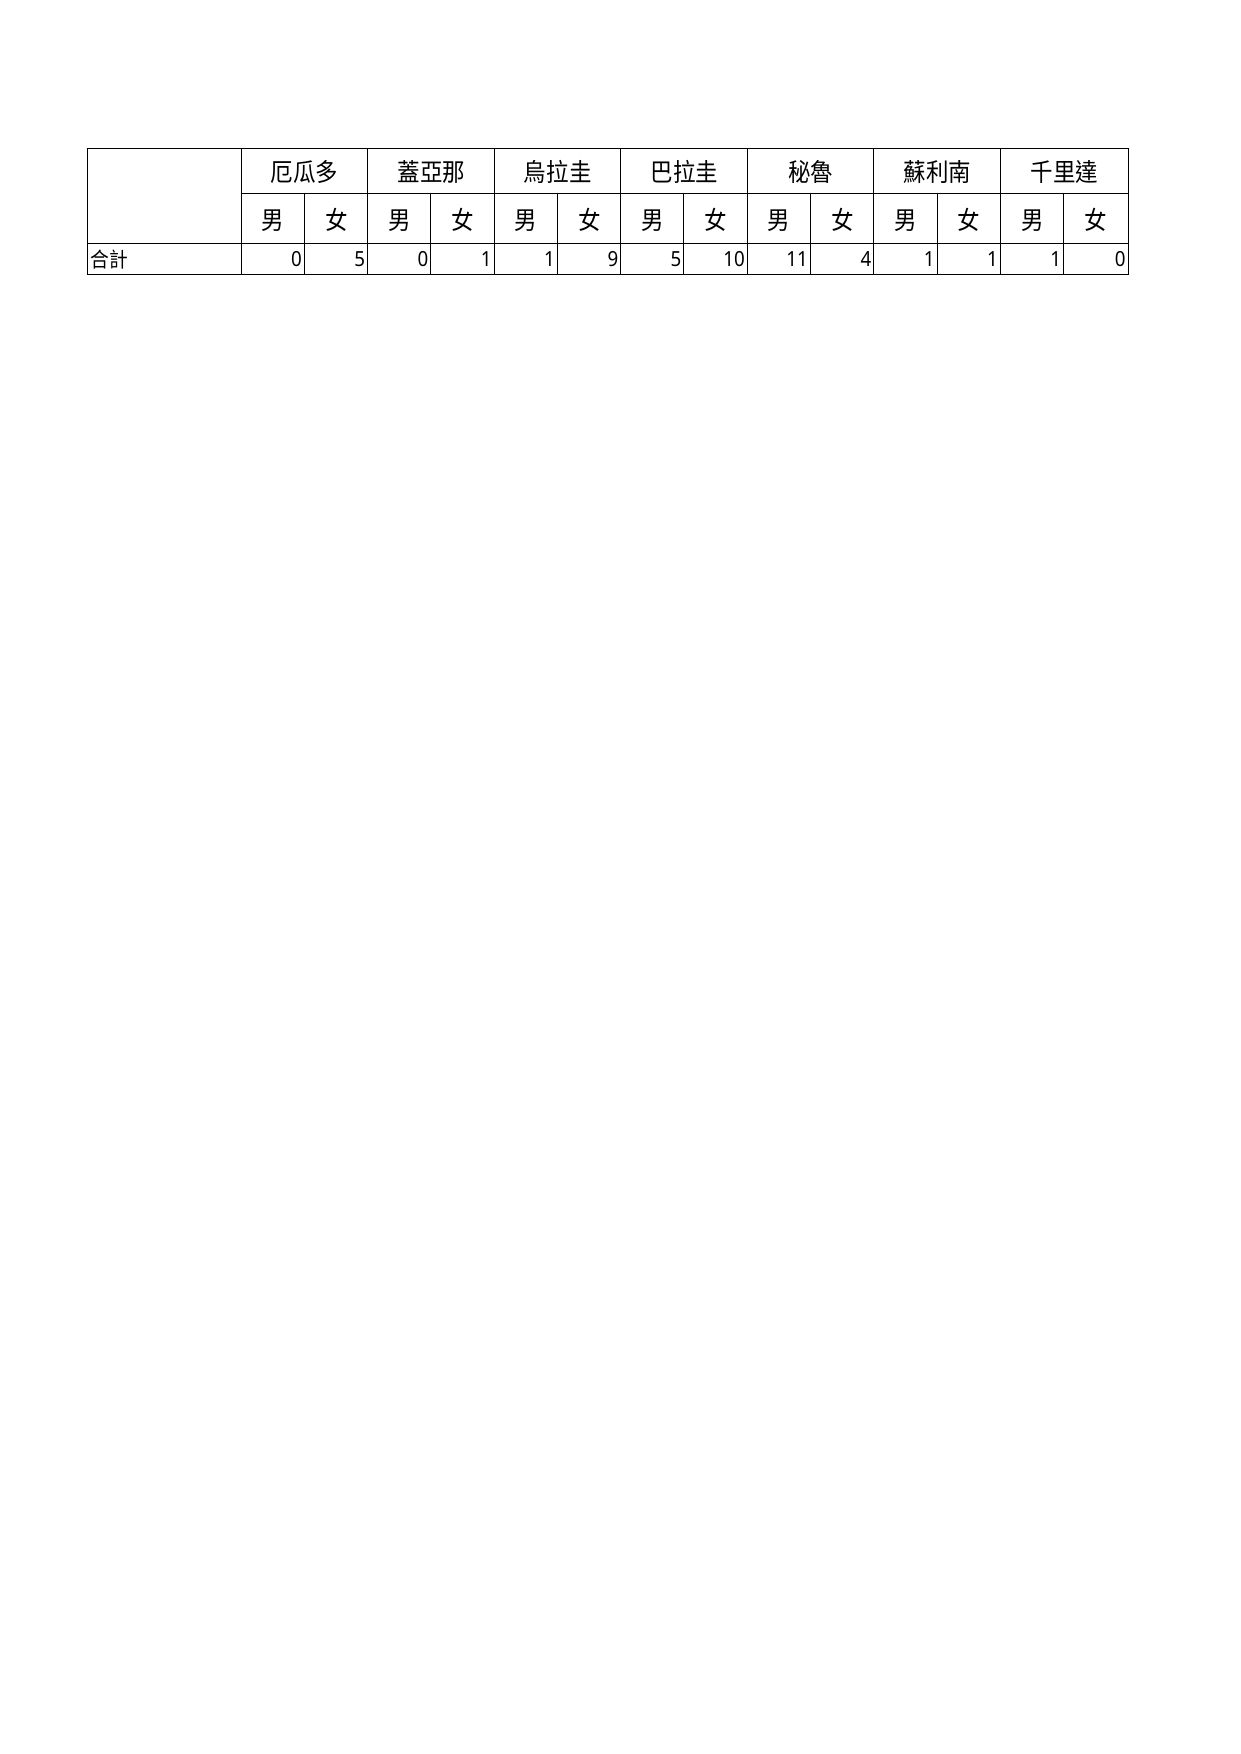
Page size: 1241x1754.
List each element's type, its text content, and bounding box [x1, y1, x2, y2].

table_cell 0 [368, 244, 430, 274]
table_cell 女 [1064, 194, 1128, 243]
table_cell 4 [811, 244, 873, 274]
table_cell 1 [938, 244, 1000, 274]
table_cell 男 [242, 194, 304, 243]
table_cell 男 [1001, 194, 1063, 243]
table_cell 0 [242, 244, 304, 274]
table_header 巴拉圭 [621, 149, 747, 193]
table_cell 1 [1001, 244, 1063, 274]
table_cell 5 [305, 244, 367, 274]
table_cell 女 [431, 194, 494, 243]
table_header 千里達 [1001, 149, 1128, 193]
table_cell 0 [1064, 244, 1128, 274]
table_header [88, 149, 241, 243]
table_cell 男 [368, 194, 430, 243]
table_cell 11 [748, 244, 810, 274]
table_cell 1 [495, 244, 557, 274]
table_cell 女 [811, 194, 873, 243]
table_header 蓋亞那 [368, 149, 494, 193]
table_cell 女 [938, 194, 1000, 243]
table_cell 10 [684, 244, 747, 274]
table_cell 女 [305, 194, 367, 243]
table_cell 1 [874, 244, 937, 274]
table_header 厄瓜多 [242, 149, 367, 193]
table_cell 合計 [88, 244, 241, 274]
table_cell 女 [558, 194, 620, 243]
table_cell 男 [495, 194, 557, 243]
table_header 蘇利南 [874, 149, 1000, 193]
table_header 秘魯 [748, 149, 873, 193]
table_cell 男 [748, 194, 810, 243]
table_cell 女 [684, 194, 747, 243]
table_cell 男 [621, 194, 683, 243]
table_header 烏拉圭 [495, 149, 620, 193]
table_cell 9 [558, 244, 620, 274]
table_cell 1 [431, 244, 494, 274]
table_cell 男 [874, 194, 937, 243]
table_cell 5 [621, 244, 683, 274]
